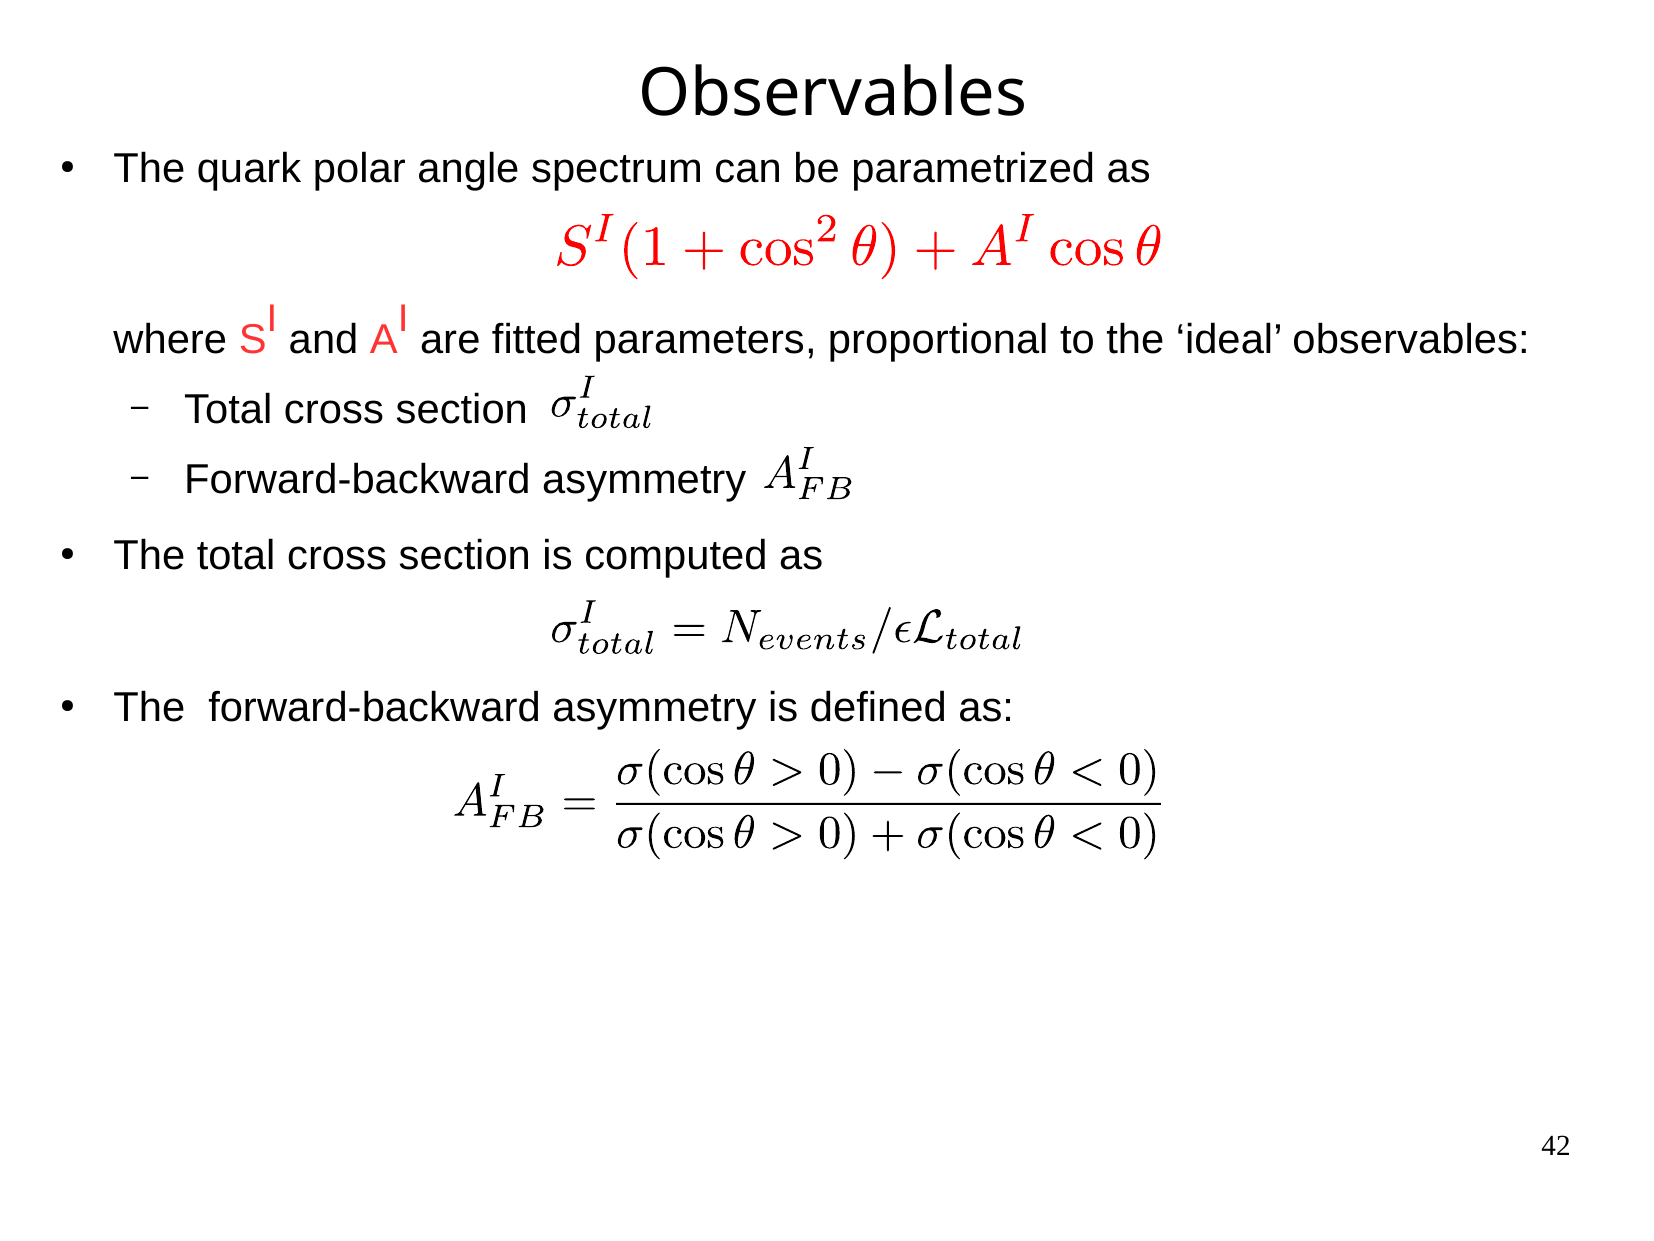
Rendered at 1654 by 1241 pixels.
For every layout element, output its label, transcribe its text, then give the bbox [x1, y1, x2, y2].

text_box [550, 600, 1023, 655]
text_box [762, 446, 854, 500]
text_box [452, 748, 1161, 860]
list The quark polar angle spectrum can be parametrized as where SI and AI are fitted parameters, proportional to the ‘ideal’ observables: Total cross section Forward-backward asymmetry The total cross section is computed as The forward-backward asymmetry is defined as: [42, 144, 1622, 1241]
text_box [549, 375, 654, 429]
title Observables [56, 16, 1610, 144]
text_box [554, 213, 1163, 280]
